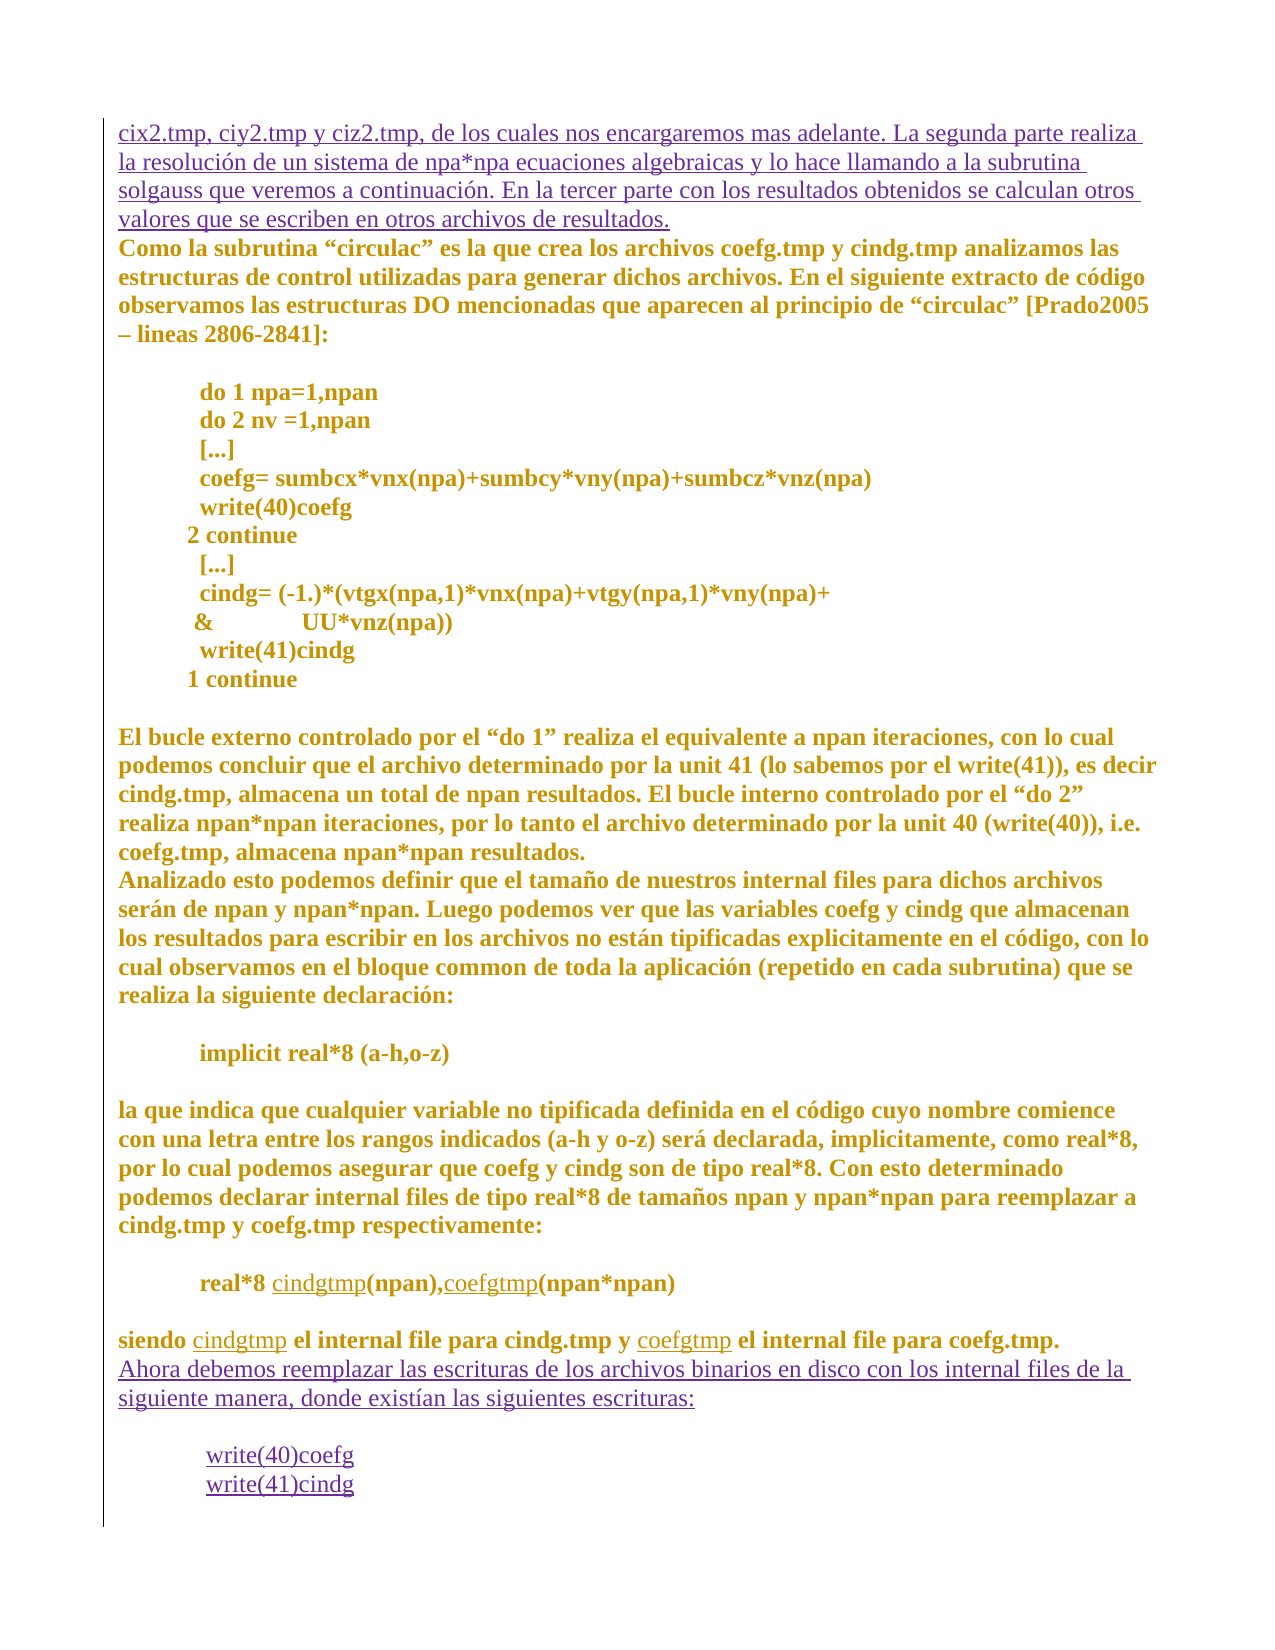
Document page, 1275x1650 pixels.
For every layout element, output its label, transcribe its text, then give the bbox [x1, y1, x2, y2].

text write(41)cindg [162, 636, 1157, 664]
text write(40)coefg [162, 492, 1157, 521]
text El bucle externo controlado por el “do 1” realiza el equivalente a npan iteraciones, con lo cual podemos concluir que el archivo determinado por la unit 41 (lo sabemos por el write(41)), es decir cindg.tmp, almacena un total de npan resultados. El bucle interno controlado por el “do 2” realiza npan*npan iteraciones, por lo tanto el archivo determinado por la unit 40 (write(40)), i.e. coefg.tmp, almacena npan*npan resultados. [118, 722, 1157, 866]
text siendo cindgtmp el internal file para cindg.tmp y coefgtmp el internal file para coefg.tmp. [118, 1326, 1157, 1354]
text implicit real*8 (a-h,o-z) [162, 1038, 1157, 1067]
text Ahora debemos reemplazar las escrituras de los archivos binarios en disco con los internal files de la siguiente manera, donde existían las siguientes escrituras: [118, 1354, 1157, 1412]
text Como la subrutina “circulac” es la que crea los archivos coefg.tmp y cindg.tmp analizamos las estructuras de control utilizadas para generar dichos archivos. En el siguiente extracto de código observamos las estructuras DO mencionadas que aparecen al principio de “circulac” [Prado2005 – lineas 2806-2841]: [118, 233, 1157, 348]
text do 1 npa=1,npan [162, 377, 1157, 406]
text [...] [162, 434, 1157, 463]
text coefg= sumbcx*vnx(npa)+sumbcy*vny(npa)+sumbcz*vnz(npa) [162, 463, 1157, 492]
text write(40)coefg [206, 1441, 1157, 1469]
text la que indica que cualquier variable no tipificada definida en el código cuyo nombre comience con una letra entre los rangos indicados (a-h y o-z) será declarada, implicitamente, como real*8, por lo cual podemos asegurar que coefg y cindg son de tipo real*8. Con esto determinado podemos declarar internal files de tipo real*8 de tamaños npan y npan*npan para reemplazar a cindg.tmp y coefg.tmp respectivamente: [118, 1096, 1157, 1239]
text write(41)cindg [206, 1469, 1157, 1498]
text & UU*vnz(npa)) [162, 607, 1157, 636]
text 1 continue [162, 664, 1157, 693]
text do 2 nv =1,npan [162, 406, 1157, 434]
text real*8 cindgtmp(npan),coefgtmp(npan*npan) [162, 1268, 1157, 1297]
text cix2.tmp, ciy2.tmp y ciz2.tmp, de los cuales nos encargaremos mas adelante. La segunda parte realiza la resolución de un sistema de npa*npa ecuaciones algebraicas y lo hace llamando a la subrutina solgauss que veremos a continuación. En la tercer parte con los resultados obtenidos se calculan otros valores que se escriben en otros archivos de resultados. [118, 118, 1157, 233]
text Analizado esto podemos definir que el tamaño de nuestros internal files para dichos archivos serán de npan y npan*npan. Luego podemos ver que las variables coefg y cindg que almacenan los resultados para escribir en los archivos no están tipificadas explicitamente en el código, con lo cual observamos en el bloque common de toda la aplicación (repetido en cada subrutina) que se realiza la siguiente declaración: [118, 866, 1157, 1009]
text cindg= (-1.)*(vtgx(npa,1)*vnx(npa)+vtgy(npa,1)*vny(npa)+ [162, 578, 1157, 607]
text 2 continue [162, 521, 1157, 549]
text [...] [162, 549, 1157, 578]
